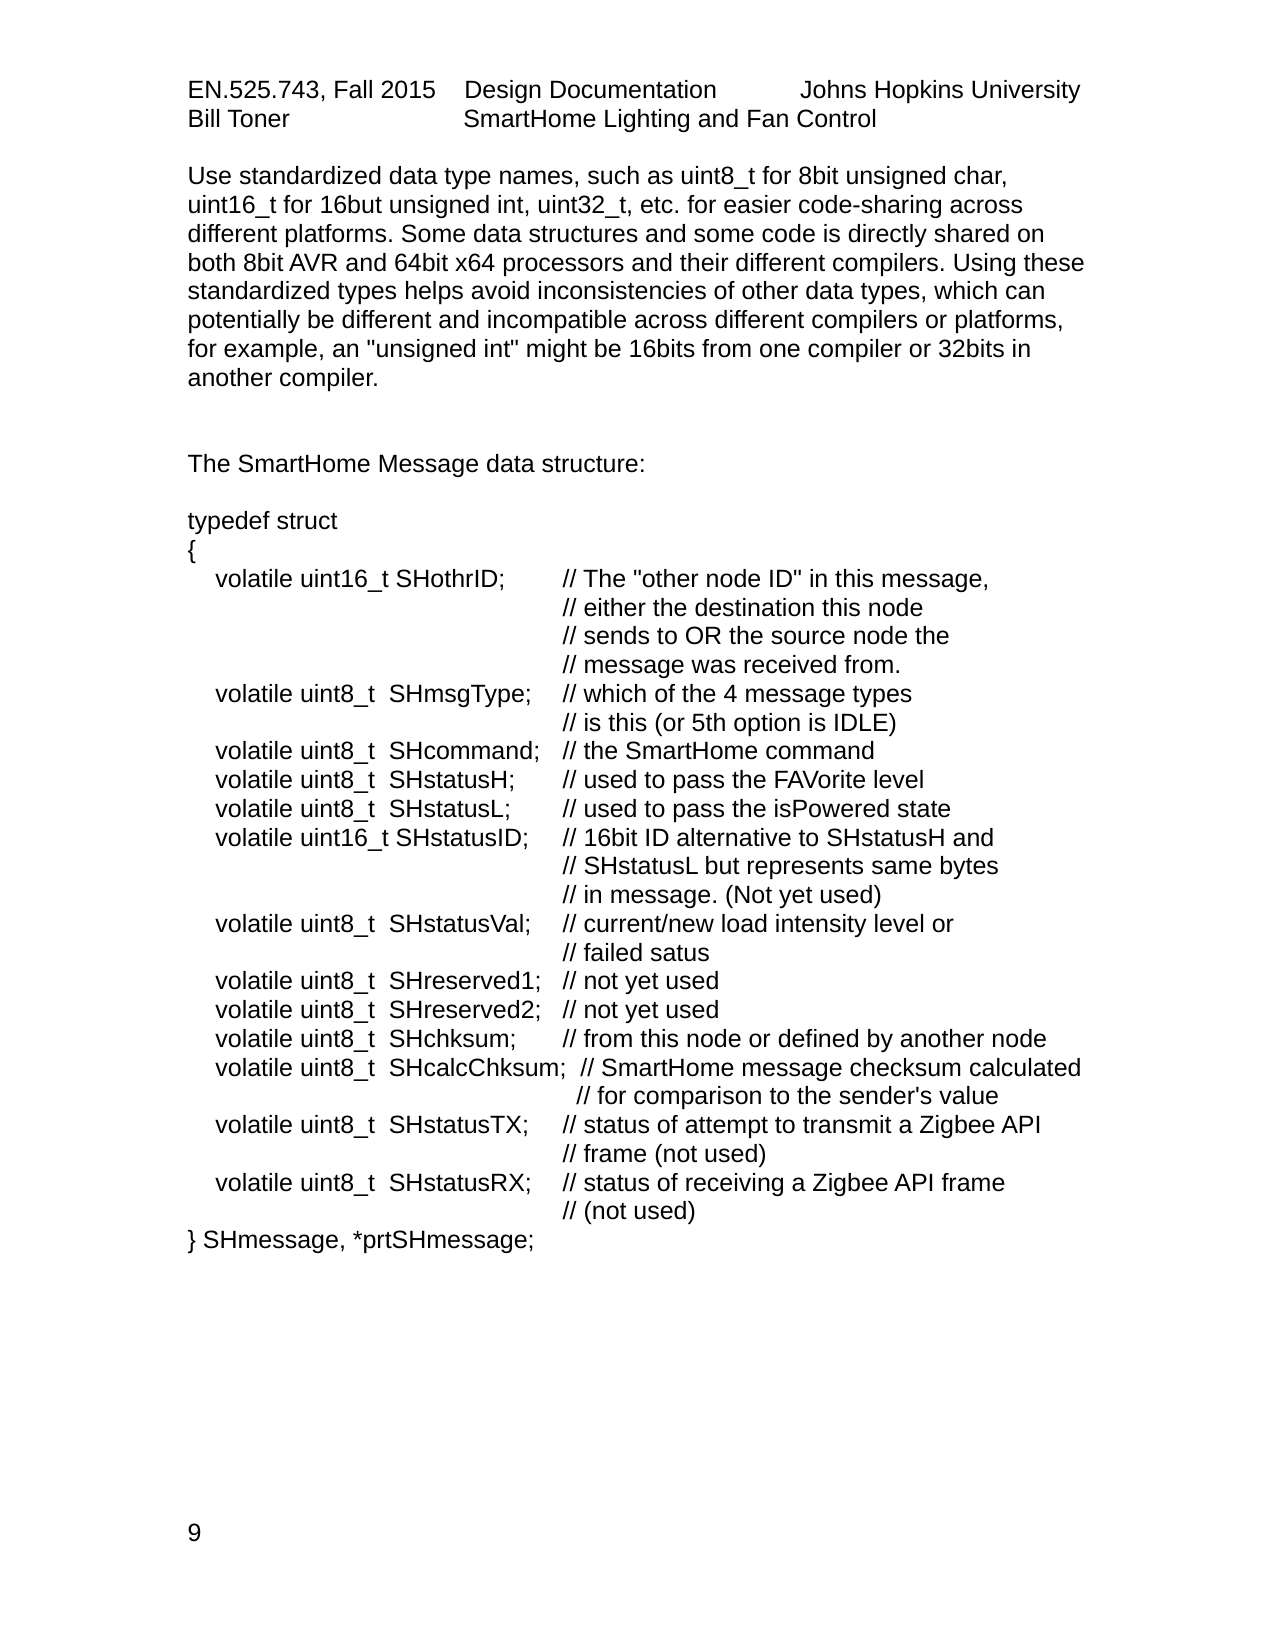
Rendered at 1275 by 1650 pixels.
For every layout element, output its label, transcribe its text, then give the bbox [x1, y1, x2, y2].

text volatile uint8_t SHmsgType; // which of the 4 message types [187, 679, 1087, 707]
text // in message. (Not yet used) [187, 880, 1087, 909]
text volatile uint8_t SHstatusL; // used to pass the isPowered state [187, 794, 1087, 822]
text volatile uint8_t SHstatusH; // used to pass the FAVorite level [187, 765, 1087, 794]
text volatile uint8_t SHcommand; // the SmartHome command [187, 736, 1087, 765]
text volatile uint8_t SHcalcChksum; // SmartHome message checksum calculated [187, 1052, 1087, 1081]
text // frame (not used) [187, 1139, 1087, 1167]
text // failed satus [187, 937, 1087, 966]
text { [187, 535, 1087, 564]
text volatile uint8_t SHstatusTX; // status of attempt to transmit a Zigbee API [187, 1110, 1087, 1139]
text } SHmessage, *prtSHmessage; [187, 1225, 1087, 1254]
text // for comparison to the sender's value [187, 1081, 1087, 1110]
text // SHstatusL but represents same bytes [187, 851, 1087, 880]
text volatile uint8_t SHreserved1; // not yet used [187, 966, 1087, 995]
text // is this (or 5th option is IDLE) [187, 707, 1087, 736]
text volatile uint8_t SHreserved2; // not yet used [187, 995, 1087, 1024]
text Use standardized data type names, such as uint8_t for 8bit unsigned char, uint16_t for 16but unsigned int, uint32_t, etc. for easier code-sharing across different platforms. Some data structures and some code is directly shared on both 8bit AVR and 64bit x64 processors and their different compilers. Using these standardized types helps avoid inconsistencies of other data types, which can potentially be different and incompatible across different compilers or platforms, for example, an "unsigned int" might be 16bits from one compiler or 32bits in another compiler. [187, 161, 1087, 391]
text // (not used) [187, 1196, 1087, 1225]
text volatile uint8_t SHstatusVal; // current/new load intensity level or [187, 909, 1087, 937]
text // either the destination this node [187, 592, 1087, 621]
text The SmartHome Message data structure: [187, 449, 1087, 477]
text volatile uint8_t SHchksum; // from this node or defined by another node [187, 1024, 1087, 1052]
text // message was received from. [187, 650, 1087, 679]
text // sends to OR the source node the [187, 621, 1087, 650]
text volatile uint8_t SHstatusRX; // status of receiving a Zigbee API frame [187, 1167, 1087, 1196]
text typedef struct [187, 506, 1087, 535]
text volatile uint16_t SHothrID; // The "other node ID" in this message, [187, 564, 1087, 592]
text volatile uint16_t SHstatusID; // 16bit ID alternative to SHstatusH and [187, 822, 1087, 851]
